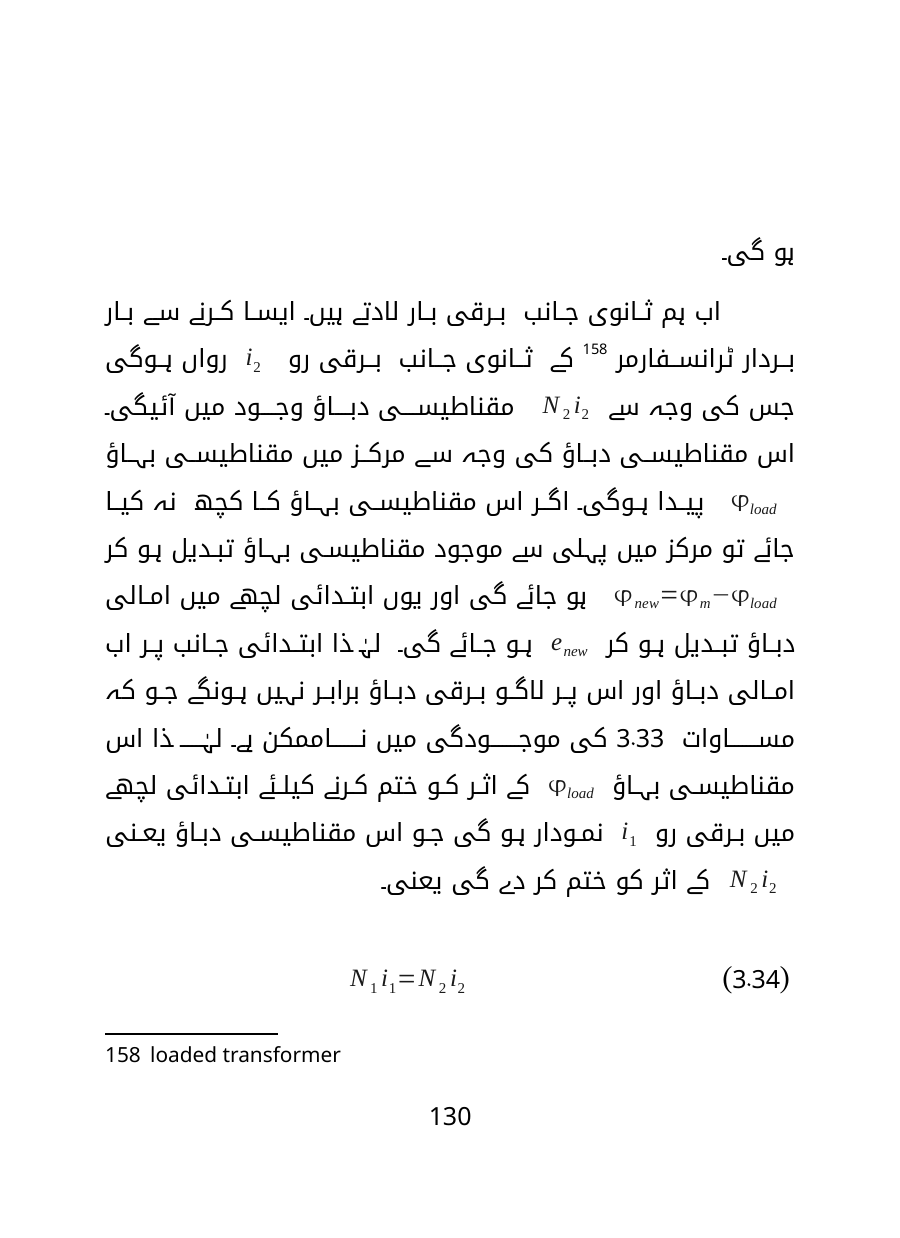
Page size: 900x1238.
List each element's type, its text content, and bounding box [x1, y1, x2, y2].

text اب ہم ثانوی جانب برقی بار لادتے ہیں۔ ایسا کرنے سے بار بردار ٹرانسفارمر کے ثانوی جانب برقی رو رواں ہوگی جس کی وجہ سے مقناطیسی دباؤ وجود میں آئیگی۔ اس مقناطیسی دباؤ کی وجہ سے مرکز میں مقناطیسی بہاؤ پیدا ہوگی۔ اگر اس مقناطیسی بہاؤ کا کچھ نہ کیا جائے تو مرکز میں پہلی سے موجود مقناطیسی بہاؤ تبدیل ہو کر ہو جائے گی اور یوں ابتدائی لچھے میں امالی دباؤ تبدیل ہو کرہو جائے گی۔ لہٰذا ابتدائی جانب پر اب امالی دباؤ اور اس پر لاگو برقی دباؤ برابر نہیں ہونگے جو کہ مساوات 3.33 کی موجودگی میں ناممکن ہے۔ لہٰذا اس مقناطیسی بہاؤکے اثر کو ختم کرنے کیلئے ابتدائی لچھے میں برقی رونمودار ہو گی جو اس مقناطیسی دباؤ یعنی کے اثر کو ختم کر دے گی یعنی۔ [105, 288, 795, 904]
table_header [105, 951, 701, 1022]
text loaded transformer [105, 1040, 795, 1068]
text ہو گی۔ [105, 228, 795, 276]
table_header (3.34) [701, 951, 795, 1022]
